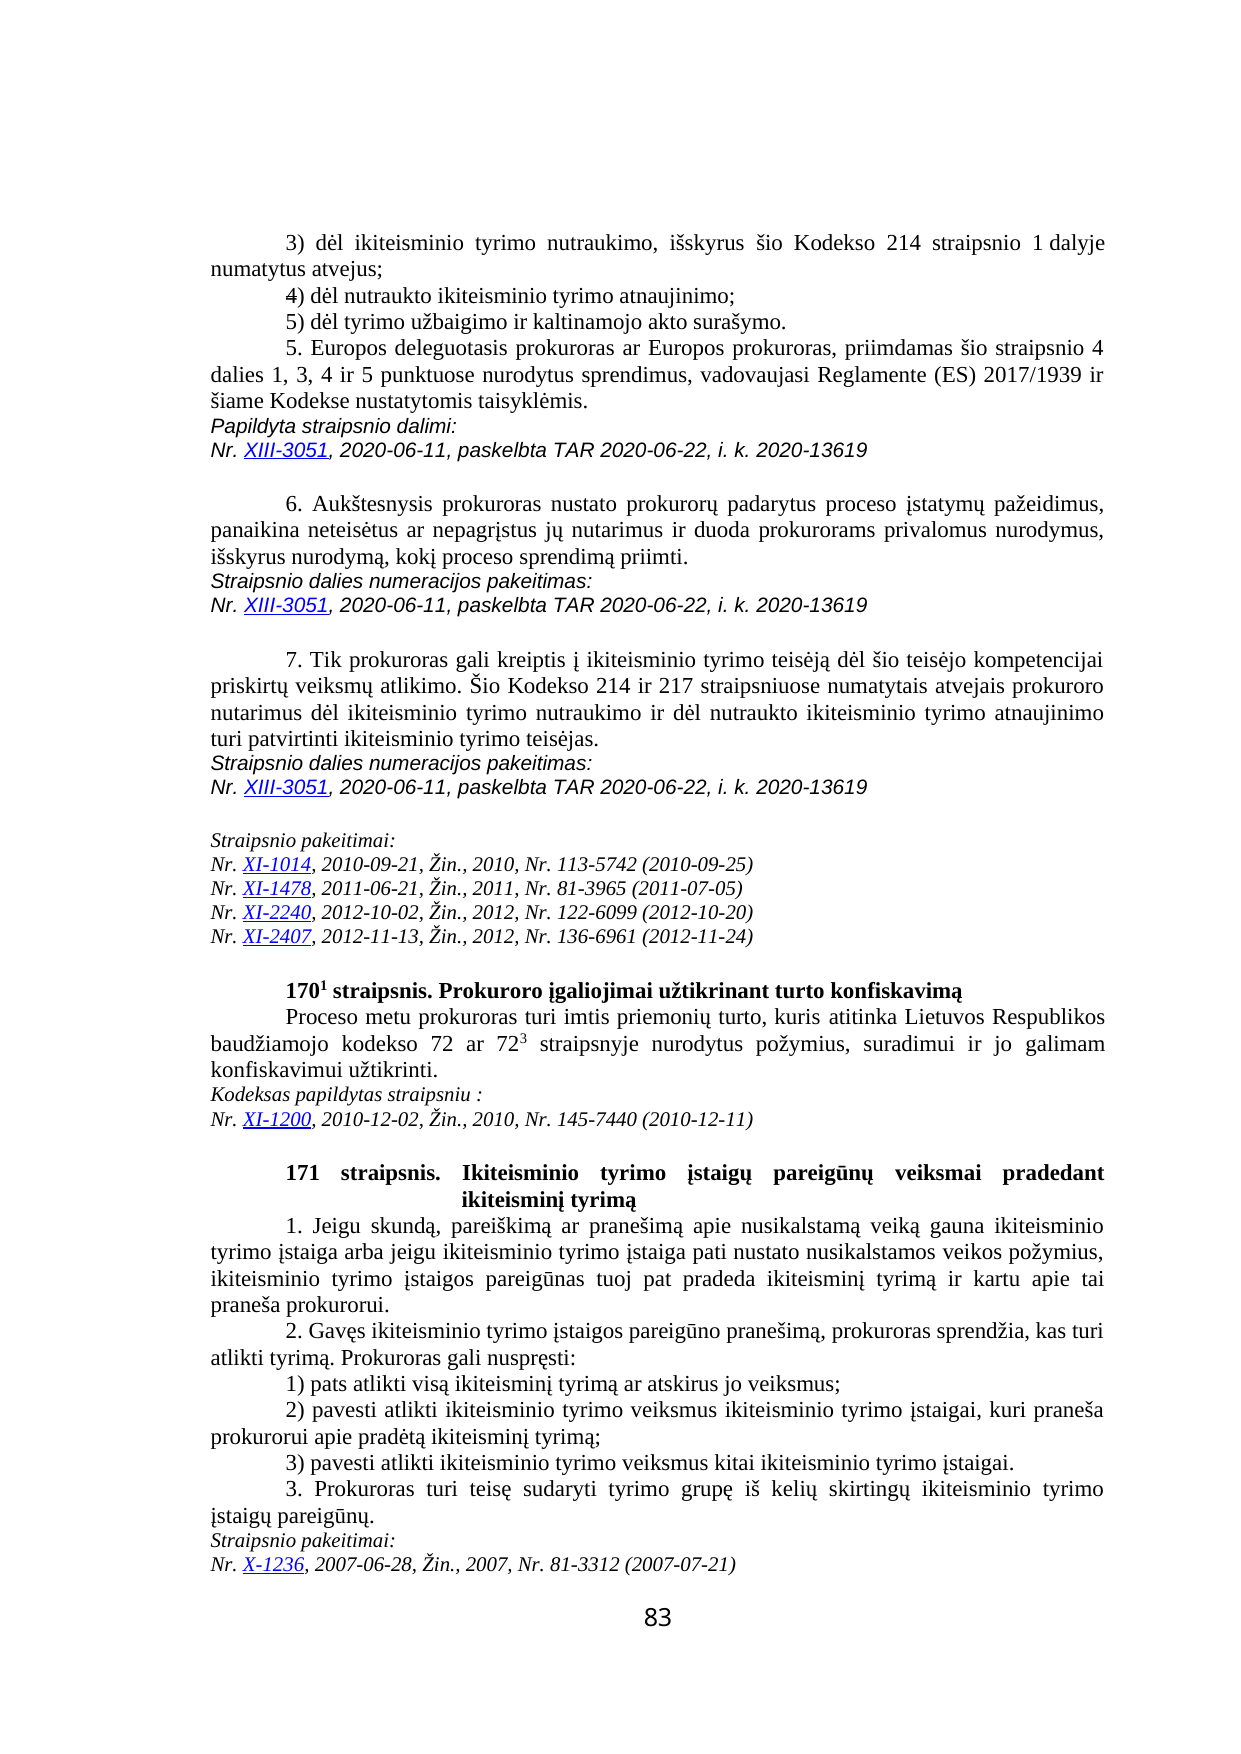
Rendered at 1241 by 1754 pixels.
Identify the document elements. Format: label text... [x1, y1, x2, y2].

text Nr. XI-1478, 2011-06-21, Žin., 2011, Nr. 81-3965 (2011-07-05) [210, 876, 1105, 900]
text Nr. XI-2407, 2012-11-13, Žin., 2012, Nr. 136-6961 (2012-11-24) [210, 924, 1105, 948]
text 4) dėl nutraukto ikiteisminio tyrimo atnaujinimo; [210, 282, 1105, 308]
text 6. Aukštesnysis prokuroras nustato prokurorų padarytus proceso įstatymų pažeidimus, panaikina neteisėtus ar nepagrįstus jų nutarimus ir duoda prokurorams privalomus nurodymus, išskyrus nurodymą, kokį proceso sprendimą priimti. [210, 490, 1105, 569]
text 2. Gavęs ikiteisminio tyrimo įstaigos pareigūno pranešimą, prokuroras sprendžia, kas turi atlikti tyrimą. Prokuroras gali nuspręsti: [210, 1317, 1105, 1370]
text Kodeksas papildytas straipsniu : [210, 1082, 1105, 1106]
text 3) pavesti atlikti ikiteisminio tyrimo veiksmus kitai ikiteisminio tyrimo įstaigai. [210, 1449, 1105, 1476]
text 171 straipsnis. Ikiteisminio tyrimo įstaigų pareigūnų veiksmai pradedant ikiteisminį tyrimą [285, 1159, 1105, 1212]
text Straipsnio dalies numeracijos pakeitimas: [210, 569, 1105, 593]
text Nr. X-1236, 2007-06-28, Žin., 2007, Nr. 81-3312 (2007-07-21) [210, 1552, 1105, 1576]
text Nr. XI-1200, 2010-12-02, Žin., 2010, Nr. 145-7440 (2010-12-11) [210, 1106, 1105, 1131]
text 1) pats atlikti visą ikiteisminį tyrimą ar atskirus jo veiksmus; [210, 1370, 1105, 1396]
text 2) pavesti atlikti ikiteisminio tyrimo veiksmus ikiteisminio tyrimo įstaigai, kuri praneša prokurorui apie pradėtą ikiteisminį tyrimą; [210, 1396, 1105, 1449]
text 1701 straipsnis. Prokuroro įgaliojimai užtikrinant turto konfiskavimą [210, 977, 1105, 1003]
text Papildyta straipsnio dalimi: [210, 413, 1105, 437]
text 5) dėl tyrimo užbaigimo ir kaltinamojo akto surašymo. [210, 308, 1105, 334]
text Straipsnio pakeitimai: [210, 1528, 1105, 1552]
text Nr. XI-1014, 2010-09-21, Žin., 2010, Nr. 113-5742 (2010-09-25) [210, 852, 1105, 876]
text Straipsnio dalies numeracijos pakeitimas: [210, 751, 1105, 775]
text Straipsnio pakeitimai: [210, 828, 1105, 852]
text Nr. XI-2240, 2012-10-02, Žin., 2012, Nr. 122-6099 (2012-10-20) [210, 900, 1105, 924]
text 1. Jeigu skundą, pareiškimą ar pranešimą apie nusikalstamą veiką gauna ikiteisminio tyrimo įstaiga arba jeigu ikiteisminio tyrimo įstaiga pati nustato nusikalstamos veikos požymius, ikiteisminio tyrimo įstaigos pareigūnas tuoj pat pradeda ikiteisminį tyrimą ir kartu apie tai praneša prokurorui. [210, 1212, 1105, 1317]
text 3. Prokuroras turi teisę sudaryti tyrimo grupę iš kelių skirtingų ikiteisminio tyrimo įstaigų pareigūnų. [210, 1476, 1105, 1528]
text Nr. XIII-3051, 2020-06-11, paskelbta TAR 2020-06-22, i. k. 2020-13619 [210, 775, 1105, 799]
text 5. Europos deleguotasis prokuroras ar Europos prokuroras, priimdamas šio straipsnio 4 dalies 1, 3, 4 ir 5 punktuose nurodytus sprendimus, vadovaujasi Reglamente (ES) 2017/1939 ir šiame Kodekse nustatytomis taisyklėmis. [210, 334, 1105, 413]
text 7. Tik prokuroras gali kreiptis į ikiteisminio tyrimo teisėją dėl šio teisėjo kompetencijai priskirtų veiksmų atlikimo. Šio Kodekso 214 ir 217 straipsniuose numatytais atvejais prokuroro nutarimus dėl ikiteisminio tyrimo nutraukimo ir dėl nutraukto ikiteisminio tyrimo atnaujinimo turi patvirtinti ikiteisminio tyrimo teisėjas. [210, 646, 1105, 751]
text Nr. XIII-3051, 2020-06-11, paskelbta TAR 2020-06-22, i. k. 2020-13619 [210, 437, 1105, 461]
text 3) dėl ikiteisminio tyrimo nutraukimo, išskyrus šio Kodekso 214 straipsnio 1 dalyje numatytus atvejus; [210, 229, 1105, 282]
text Nr. XIII-3051, 2020-06-11, paskelbta TAR 2020-06-22, i. k. 2020-13619 [210, 593, 1105, 617]
text Proceso metu prokuroras turi imtis priemonių turto, kuris atitinka Lietuvos Respublikos baudžiamojo kodekso 72 ar 723 straipsnyje nurodytus požymius, suradimui ir jo galimam konfiskavimui užtikrinti. [210, 1003, 1105, 1082]
